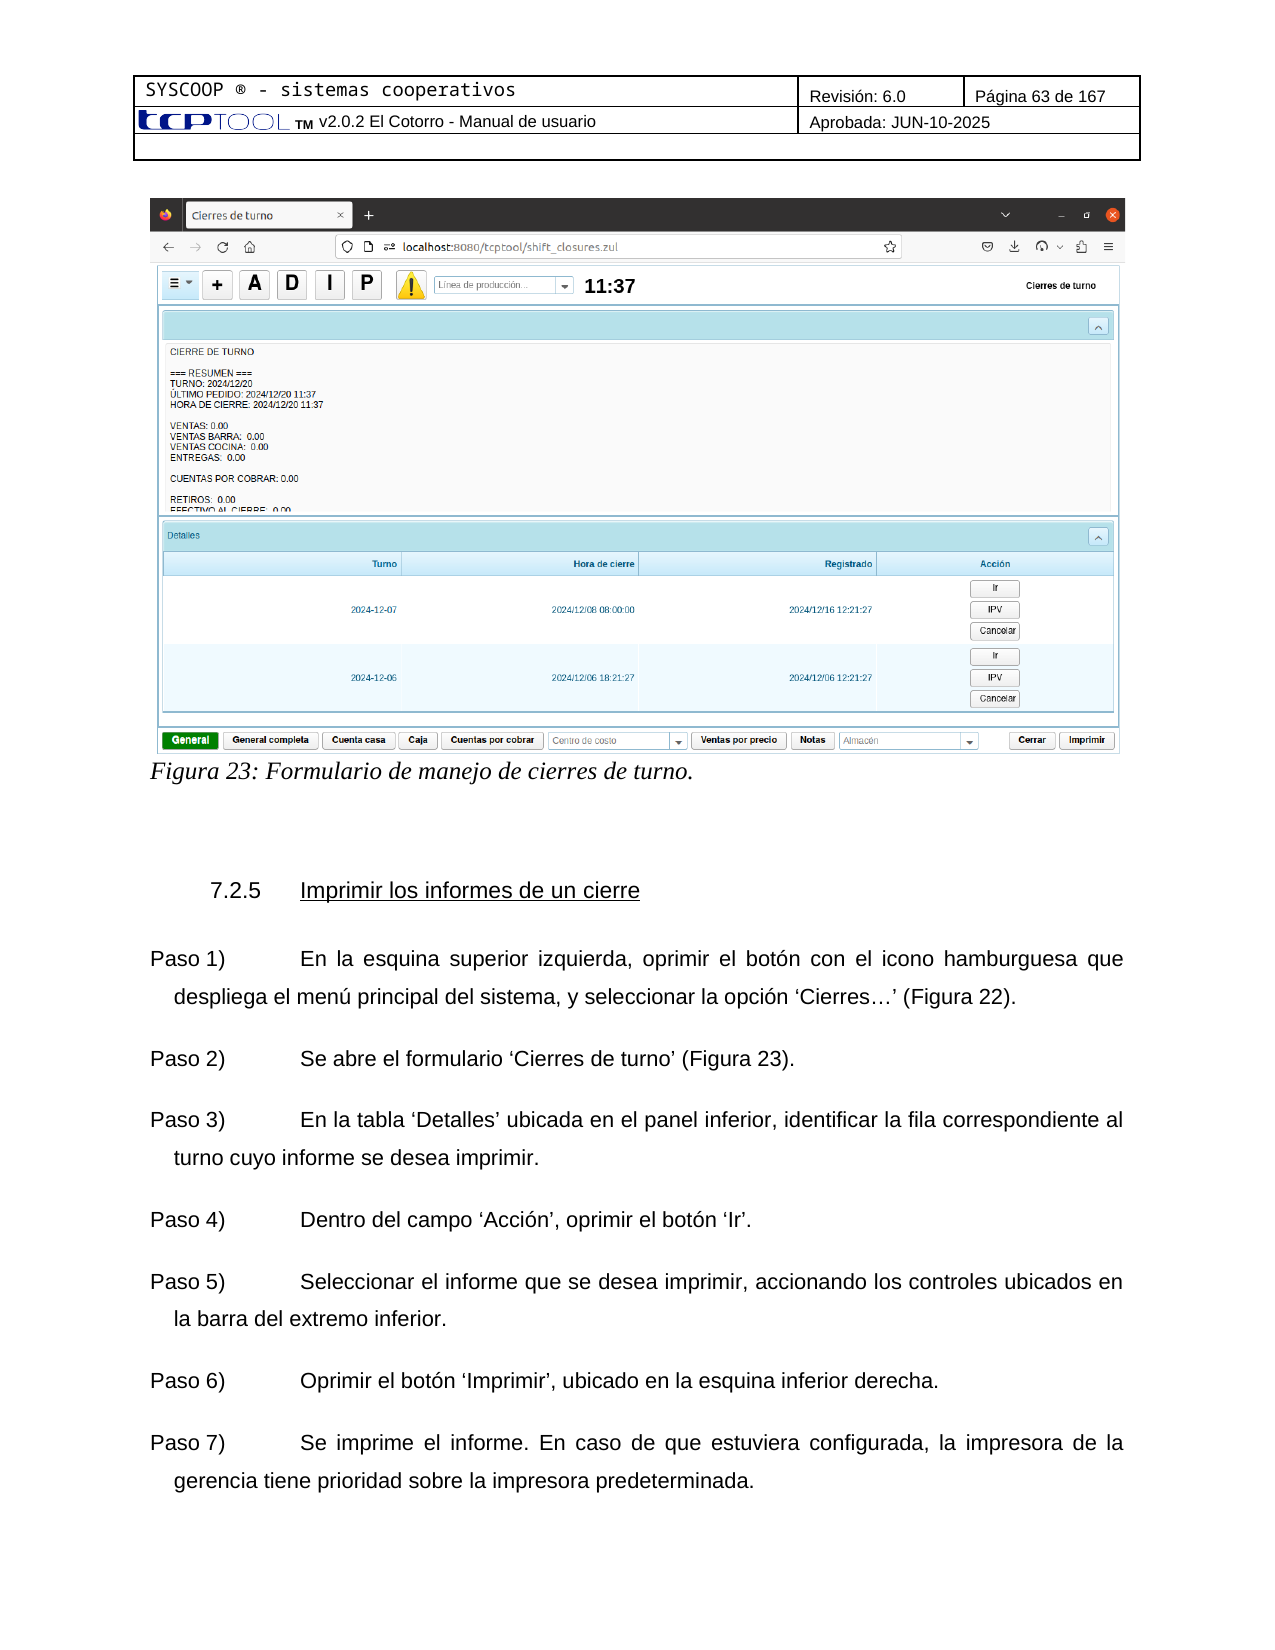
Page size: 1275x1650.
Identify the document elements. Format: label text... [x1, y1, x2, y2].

text Figura 23: Formulario de manejo de cierres de turno. [150, 757, 1125, 785]
list En la esquina superior izquierda, oprimir el botón con el icono hamburguesa que despliega el menú principal del sistema, y seleccionar la opción ‘Cierres…’ (Figura 22). [150, 946, 1125, 1009]
subtitle Imprimir los informes de un cierre [210, 877, 1125, 904]
list Se imprime el informe. En caso de que estuviera configurada, la impresora de la gerencia tiene prioridad sobre la impresora predeterminada. [150, 1430, 1125, 1493]
list En la tabla ‘Detalles’ ubicada en el panel inferior, identificar la fila correspondiente al turno cuyo informe se desea imprimir. [150, 1107, 1125, 1170]
picture [150, 198, 1125, 757]
list Seleccionar el informe que se desea imprimir, accionando los controles ubicados en la barra del extremo inferior. [150, 1268, 1125, 1332]
list Dentro del campo ‘Acción’, oprimir el botón ‘Ir’. [150, 1207, 1125, 1232]
list Se abre el formulario ‘Cierres de turno’ (Figura 23). [150, 1045, 1125, 1071]
list Oprimir el botón ‘Imprimir’, ubicado en la esquina inferior derecha. [150, 1368, 1125, 1393]
picture [138, 110, 290, 130]
